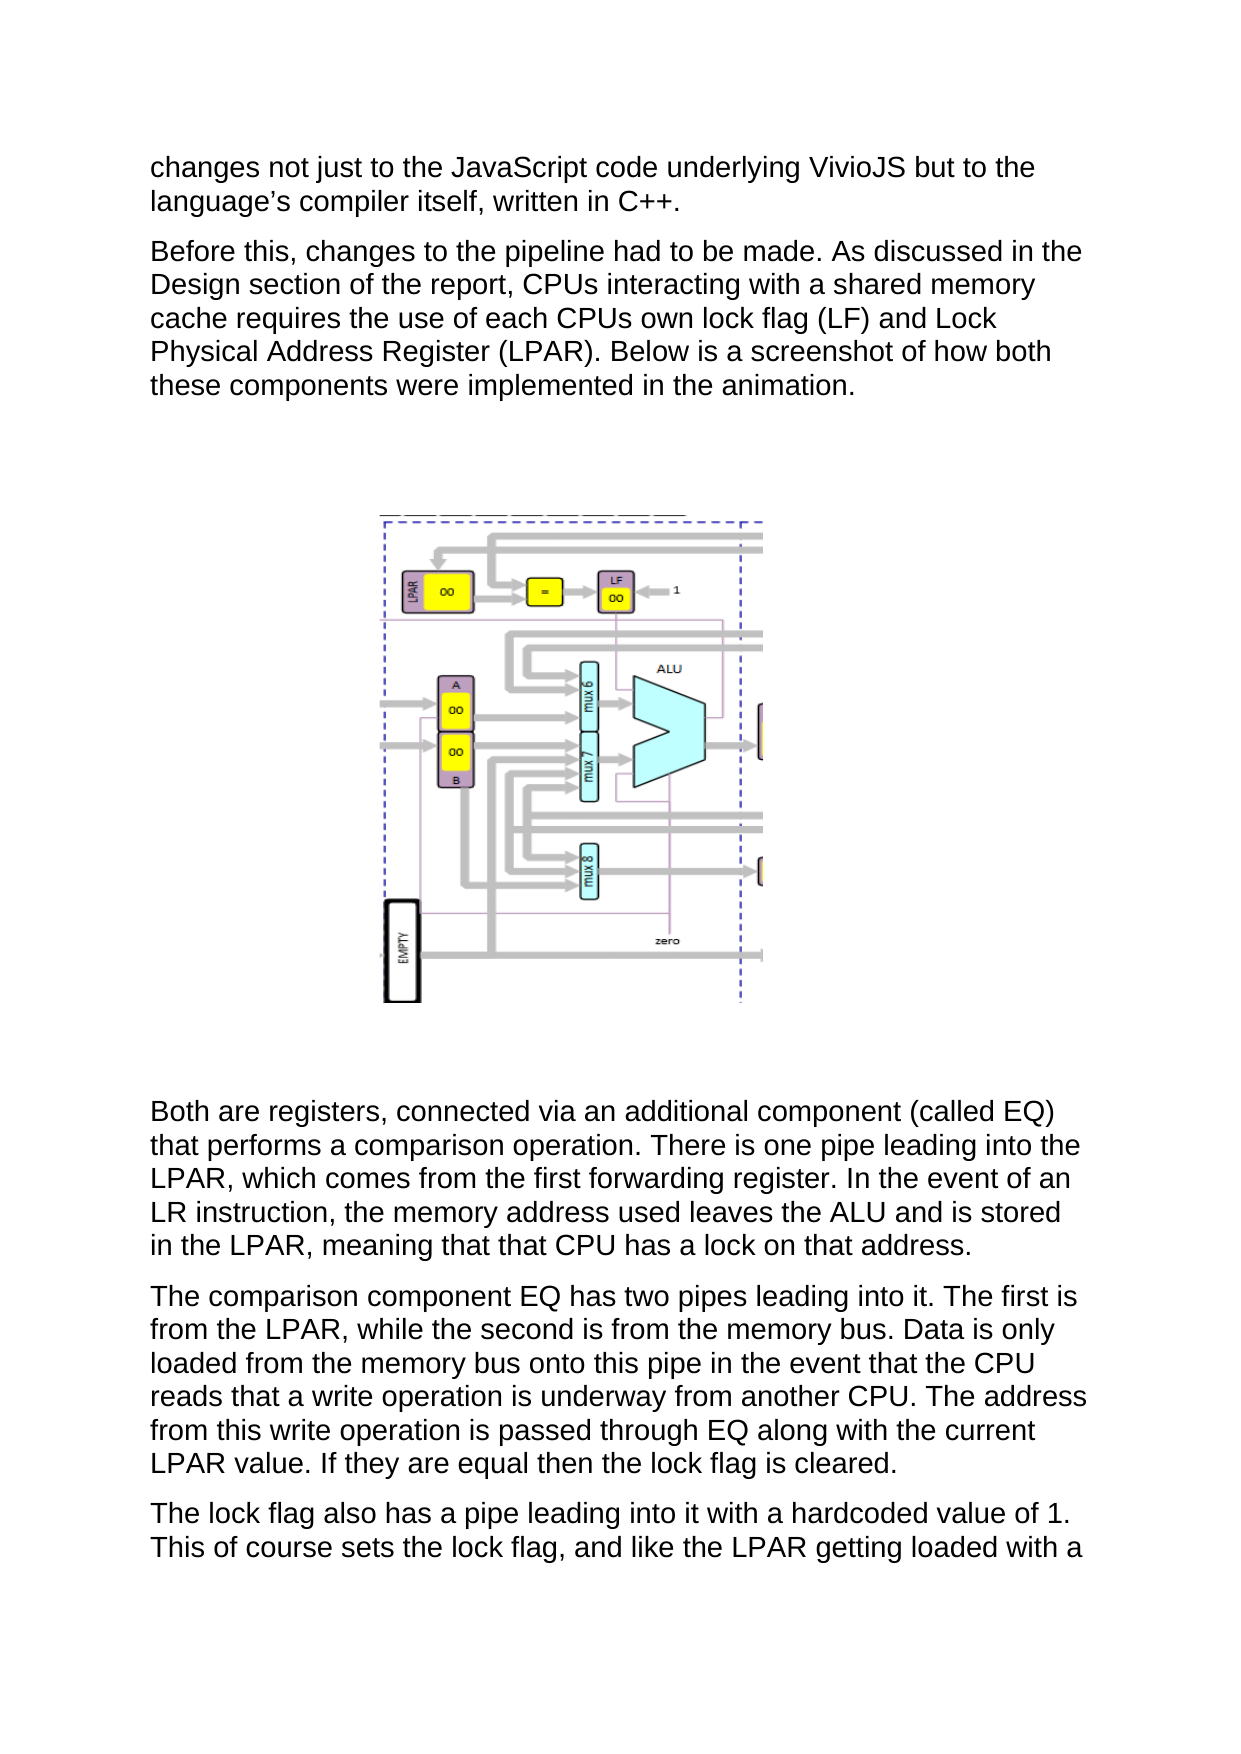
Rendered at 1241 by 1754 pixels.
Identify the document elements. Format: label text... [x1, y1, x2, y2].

text The lock flag also has a pipe leading into it with a hardcoded value of 1. This of course sets the lock flag, and like the LPAR getting loaded with a [150, 1497, 1090, 1564]
text Before this, changes to the pipeline had to be made. As discussed in the Design section of the report, CPUs interacting with a shared memory cache requires the use of each CPUs own lock flag (LF) and Lock Physical Address Register (LPAR). Below is a screenshot of how both these components were implemented in the animation. [150, 234, 1090, 401]
text changes not just to the JavaScript code underlying VivioJS but to the language’s compiler itself, written in C++. [150, 150, 1090, 217]
text Both are registers, connected via an additional component (called EQ) that performs a comparison operation. There is one pipe leading into the LPAR, which comes from the first forwarding register. In the event of an LR instruction, the memory address used leaves the ALU and is stored in the LPAR, meaning that that CPU has a lock on that address. [150, 1094, 1090, 1262]
text The comparison component EQ has two pipes leading into it. The first is from the LPAR, while the second is from the memory bus. Data is only loaded from the memory bus onto this pipe in the event that the CPU reads that a write operation is underway from another CPU. The address from this write operation is passed through EQ along with the current LPAR value. If they are equal then the lock flag is cleared. [150, 1279, 1090, 1480]
